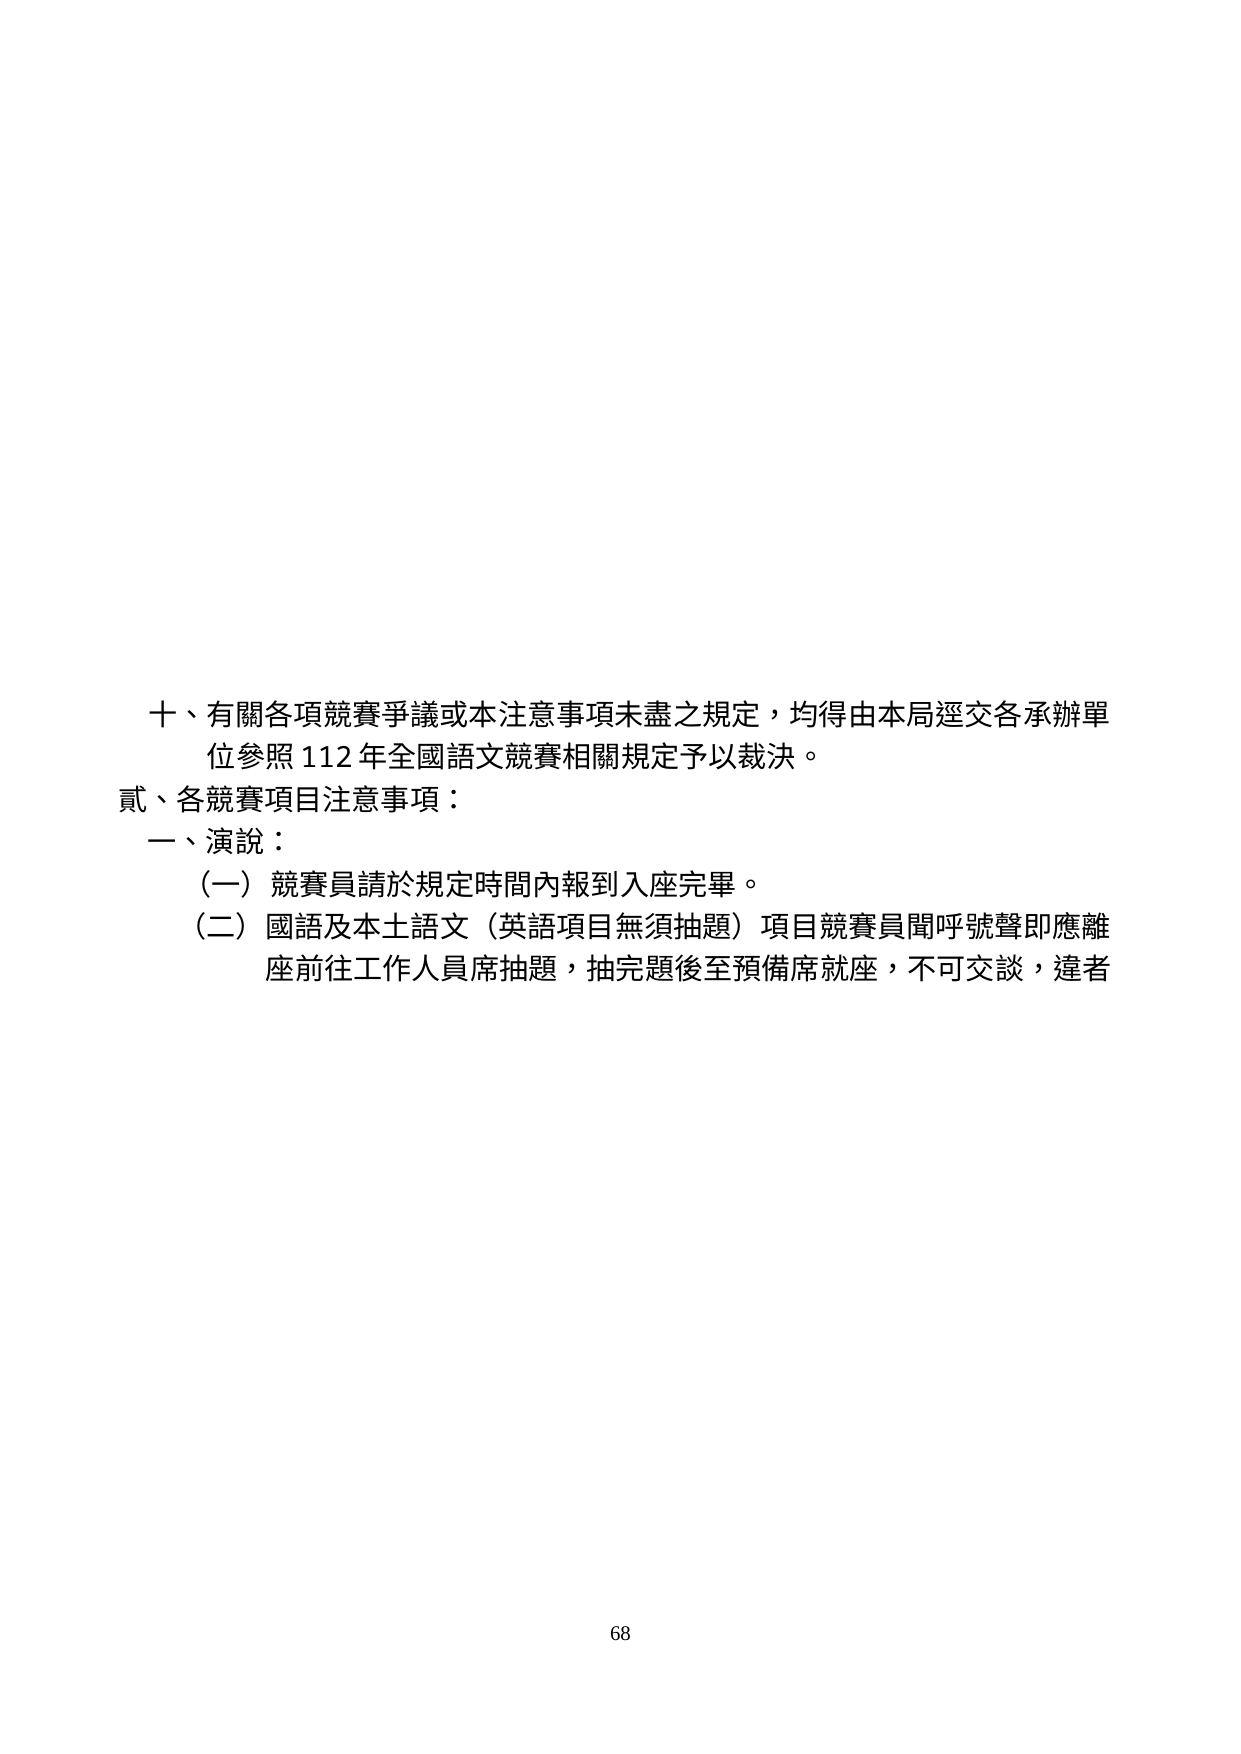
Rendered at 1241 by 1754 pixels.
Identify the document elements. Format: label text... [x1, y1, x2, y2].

text （二）國語及本土語文（英語項目無須抽題）項目競賽員聞呼號聲即應離座前往工作人員席抽題，抽完題後至預備席就座，不可交談，違者 [177, 903, 1122, 988]
text 十、有關各項競賽爭議或本注意事項未盡之規定，均得由本局逕交各承辦單位參照112年全國語文競賽相關規定予以裁決。 [148, 692, 1122, 776]
text （一）競賽員請於規定時間內報到入座完畢。 [118, 861, 1122, 903]
text 一、演說： [118, 819, 1122, 861]
text 貳、各競賽項目注意事項： [118, 776, 1122, 819]
